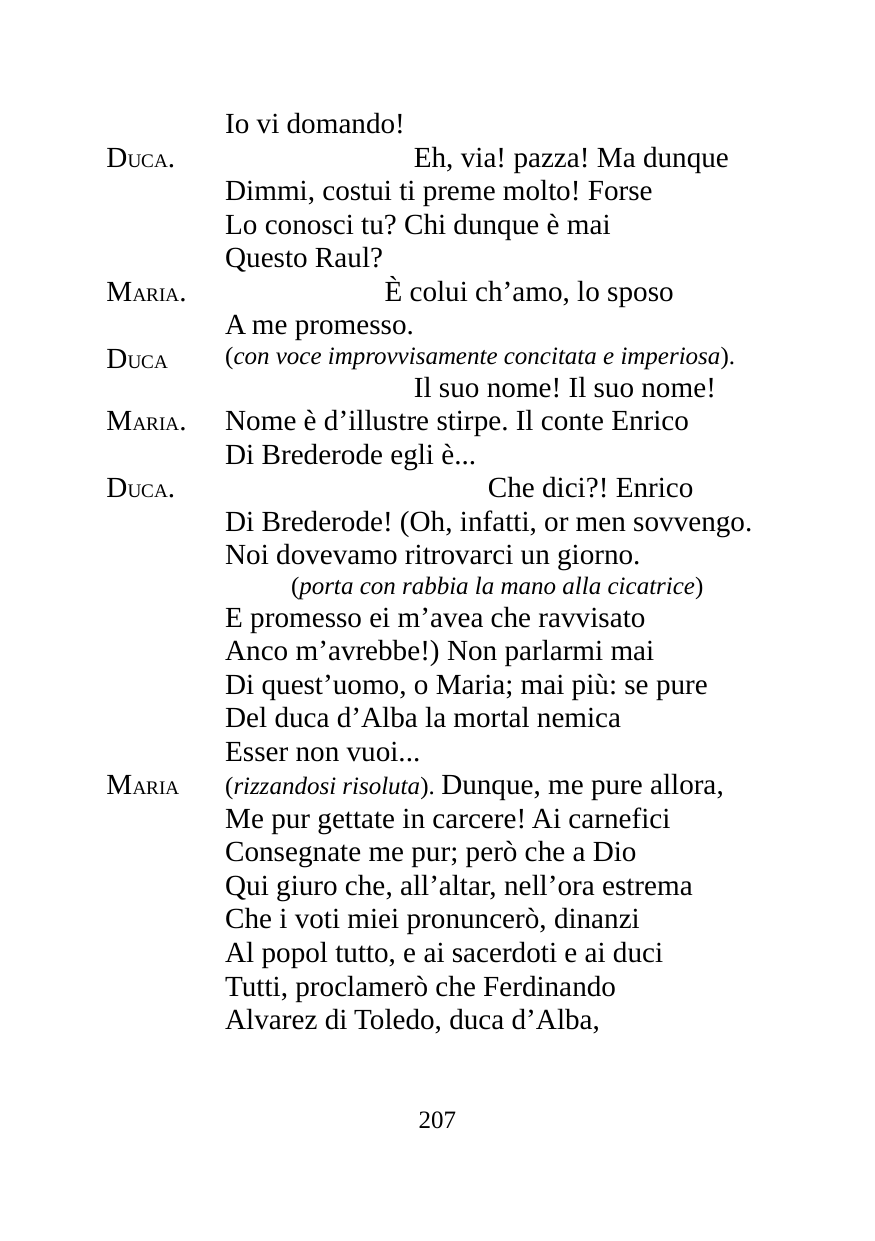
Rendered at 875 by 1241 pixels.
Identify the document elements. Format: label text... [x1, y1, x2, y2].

table_cell (rizzandosi risoluta). Dunque, me pure allora, Me pur gettate in carcere! Ai carnefici Consegnate me pur; però che a Dio Qui giuro che, all’altar, nell’ora estrema Che i voti miei pronuncerò, dinanzi Al popol tutto, e ai sacerdoti e ai duci Tutti, proclamerò che Ferdinando Alvarez di Toledo, duca d’Alba, [225, 768, 769, 1036]
table_cell Maria. [106, 274, 225, 341]
table_cell (con voce improvvisamente concitata e imperiosa). Il suo nome! Il suo nome! [225, 341, 769, 403]
table_cell Maria [106, 768, 225, 1036]
table_cell Duca. [106, 140, 225, 274]
table_cell Duca [106, 341, 225, 403]
table_cell Eh, via! pazza! Ma dunque Dimmi, costui ti preme molto! Forse Lo conosci tu? Chi dunque è mai Questo Raul? [225, 140, 769, 274]
table_cell Duca. [106, 470, 225, 767]
table_cell Io vi domando! [225, 106, 769, 140]
table_cell [106, 106, 225, 140]
table_cell Maria. [106, 403, 225, 470]
table_cell Che dici?! Enrico Di Brederode! (Oh, infatti, or men sovvengo. Noi dovevamo ritrovarci un giorno. (porta con rabbia la mano alla cicatrice) E promesso ei m’avea che ravvisato Anco m’avrebbe!) Non parlarmi mai Di quest’uomo, o Maria; mai più: se pure Del duca d’Alba la mortal nemica Esser non vuoi... [225, 470, 769, 767]
table_cell È colui ch’amo, lo sposo A me promesso. [225, 274, 769, 341]
table_cell Nome è d’illustre stirpe. Il conte Enrico Di Brederode egli è... [225, 403, 769, 470]
